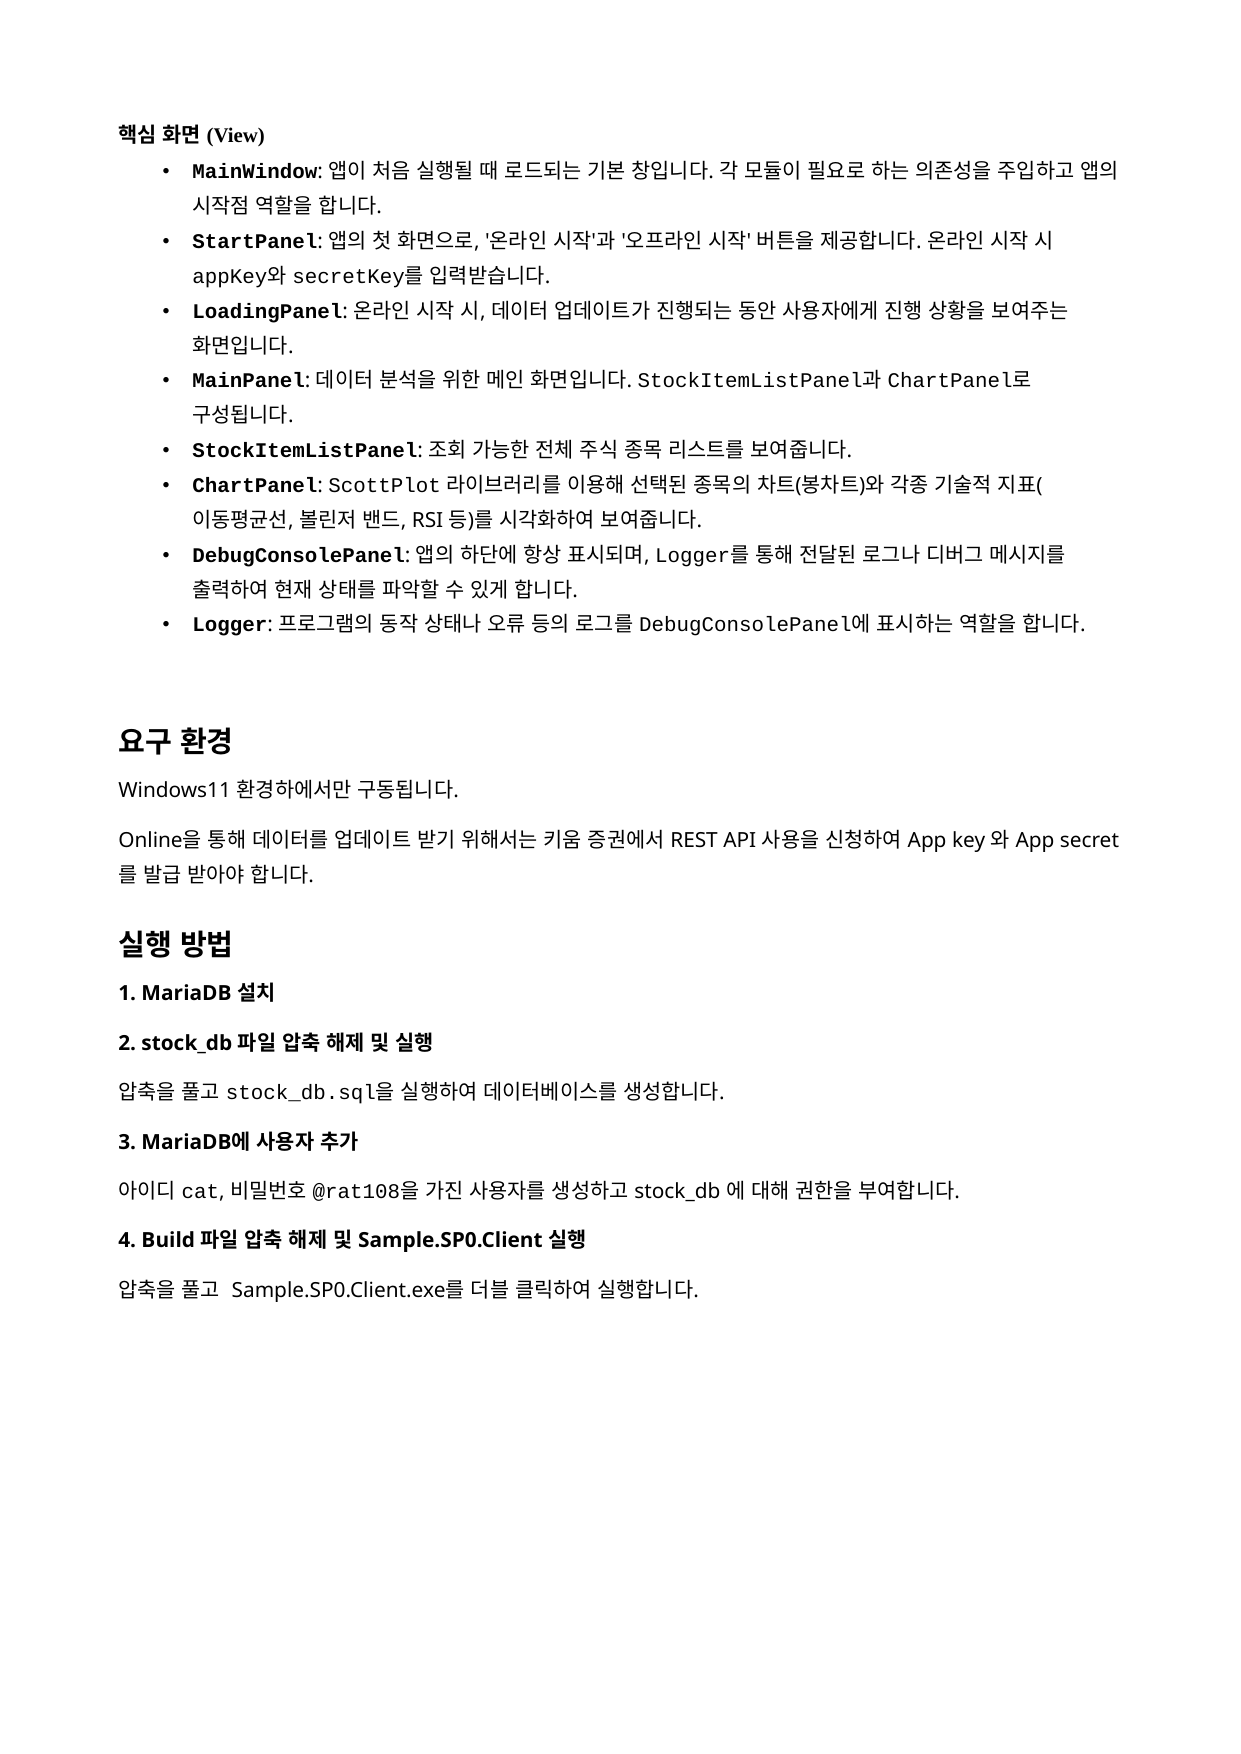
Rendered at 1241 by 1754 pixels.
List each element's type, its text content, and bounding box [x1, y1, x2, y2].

text Online을 통해 데이터를 업데이트 받기 위해서는 키움 증권에서 REST API 사용을 신청하여 App key 와 App secret를 발급 받아야 합니다. [118, 823, 1122, 888]
subtitle 실행 방법 [118, 922, 1122, 964]
subtitle 핵심 화면 (View) [118, 118, 1122, 148]
list LoadingPanel: 온라인 시작 시, 데이터 업데이트가 진행되는 동안 사용자에게 진행 상황을 보여주는 화면입니다. [162, 294, 1122, 359]
list StockItemListPanel: 조회 가능한 전체 주식 종목 리스트를 보여줍니다. [162, 433, 1122, 464]
list Logger: 프로그램의 동작 상태나 오류 등의 로그를 DebugConsolePanel에 표시하는 역할을 합니다. [162, 608, 1122, 638]
text 1. MariaDB 설치 [118, 977, 1122, 1007]
list MainWindow: 앱이 처음 실행될 때 로드되는 기본 창입니다. 각 모듈이 필요로 하는 의존성을 주입하고 앱의 시작점 역할을 합니다. [162, 154, 1122, 220]
text Windows11 환경하에서만 구동됩니다. [118, 774, 1122, 804]
text 아이디 cat, 비밀번호 @rat108을 가진 사용자를 생성하고 stock_db 에 대해 권한을 부여합니다. [118, 1174, 1122, 1205]
text 4. Build 파일 압축 해제 및 Sample.SP0.Client 실행 [118, 1224, 1122, 1254]
text 압축을 풀고 stock_db.sql을 실행하여 데이터베이스를 생성합니다. [118, 1075, 1122, 1106]
text 2. stock_db 파일 압축 해제 및 실행 [118, 1026, 1122, 1056]
list DebugConsolePanel: 앱의 하단에 항상 표시되며, Logger를 통해 전달된 로그나 디버그 메시지를 출력하여 현재 상태를 파악할 수 있게 합니다. [162, 538, 1122, 603]
text 3. MariaDB에 사용자 추가 [118, 1125, 1122, 1155]
list MainPanel: 데이터 분석을 위한 메인 화면입니다. StockItemListPanel과 ChartPanel로 구성됩니다. [162, 364, 1122, 429]
list ChartPanel: ScottPlot 라이브러리를 이용해 선택된 종목의 차트(봉차트)와 각종 기술적 지표(이동평균선, 볼린저 밴드, RSI 등)를 시각화하여 보여줍니다. [162, 468, 1122, 533]
list StartPanel: 앱의 첫 화면으로, '온라인 시작'과 '오프라인 시작' 버튼을 제공합니다. 온라인 시작 시 appKey와 secretKey를 입력받습니다. [162, 224, 1122, 289]
subtitle 요구 환경 [118, 719, 1122, 761]
text 압축을 풀고 Sample.SP0.Client.exe를 더블 클릭하여 실행합니다. [118, 1273, 1122, 1303]
